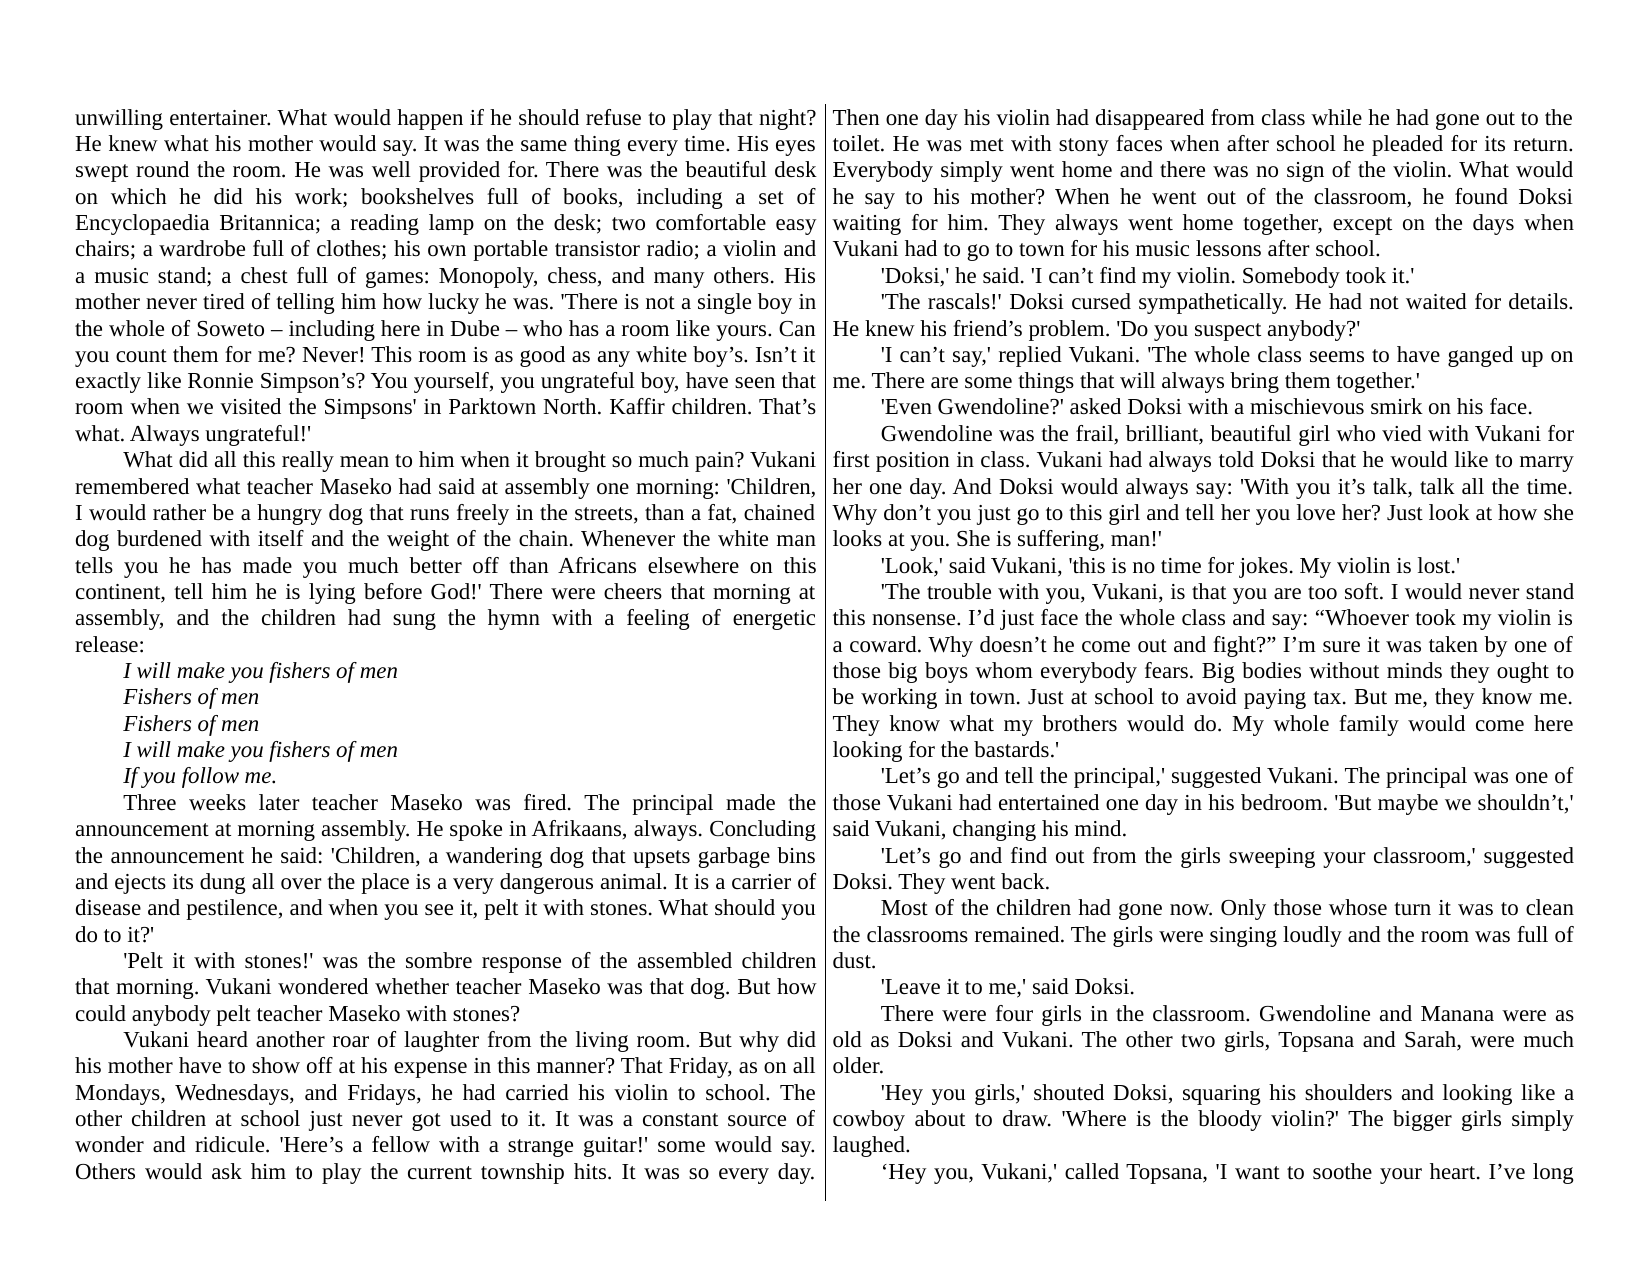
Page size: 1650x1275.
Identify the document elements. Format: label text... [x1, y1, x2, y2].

text If you follow me. [75, 763, 817, 789]
text 'Let’s go and find out from the girls sweeping your classroom,' suggested Doksi. They went back. [832, 842, 1575, 894]
text Gwendoline was the frail, brilliant, beautiful girl who vied with Vukani for first position in class. Vukani had always told Doksi that he would like to marry her one day. And Doksi would always say: 'With you it’s talk, talk all the time. Why don’t you just go to this girl and tell her you love her? Just look at how she looks at you. She is suffering, man!' [832, 420, 1575, 552]
text Most of the children had gone now. Only those whose turn it was to clean the classrooms remained. The girls were singing loudly and the room was full of dust. [832, 894, 1575, 973]
text Then one day his violin had disappeared from class while he had gone out to the toilet. He was met with stony faces when after school he pleaded for its return. Everybody simply went home and there was no sign of the violin. What would he say to his mother? When he went out of the classroom, he found Doksi waiting for him. They always went home together, except on the days when Vukani had to go to town for his music lessons after school. [832, 104, 1575, 262]
text Fishers of men [75, 683, 817, 710]
text 'Leave it to me,' said Doksi. [832, 973, 1575, 1000]
text 'Doksi,' he said. 'I can’t find my violin. Somebody took it.' [832, 262, 1575, 288]
text 'Look,' said Vukani, 'this is no time for jokes. My violin is lost.' [832, 552, 1575, 578]
text I will make you fishers of men [75, 736, 817, 763]
text 'The trouble with you, Vukani, is that you are too soft. I would never stand this nonsense. I’d just face the whole class and say: “Whoever took my violin is a coward. Why doesn’t he come out and fight?” I’m sure it was taken by one of those big boys whom everybody fears. Big bodies without minds they ought to be working in town. Just at school to avoid paying tax. But me, they know me. They know what my brothers would do. My whole family would come here looking for the bastards.' [832, 578, 1575, 763]
text There were four girls in the classroom. Gwendoline and Manana were as old as Doksi and Vukani. The other two girls, Topsana and Sarah, were much older. [832, 1000, 1575, 1079]
text Three weeks later teacher Maseko was fired. The principal made the announcement at morning assembly. He spoke in Afrikaans, always. Concluding the announcement he said: 'Children, a wandering dog that upsets garbage bins and ejects its dung all over the place is a very dangerous animal. It is a carrier of disease and pestilence, and when you see it, pelt it with stones. What should you do to it?' [75, 789, 817, 947]
text unwilling entertainer. What would happen if he should refuse to play that night? He knew what his mother would say. It was the same thing every time. His eyes swept round the room. He was well provided for. There was the beautiful desk on which he did his work; bookshelves full of books, including a set of Encyclopaedia Britannica; a reading lamp on the desk; two comfortable easy chairs; a wardrobe full of clothes; his own portable transistor radio; a violin and a music stand; a chest full of games: Monopoly, chess, and many others. His mother never tired of telling him how lucky he was. 'There is not a single boy in the whole of Soweto – including here in Dube – who has a room like yours. Can you count them for me? Never! This room is as good as any white boy’s. Isn’t it exactly like Ronnie Simpson’s? You yourself, you ungrateful boy, have seen that room when we visited the Simpsons' in Parktown North. Kaffir children. That’s what. Always ungrateful!' [75, 104, 817, 446]
text 'The rascals!' Doksi cursed sympathetically. He had not waited for details. He knew his friend’s problem. 'Do you suspect anybody?' [832, 288, 1575, 341]
text 'Let’s go and tell the principal,' suggested Vukani. The principal was one of those Vukani had entertained one day in his bedroom. 'But maybe we shouldn’t,' said Vukani, changing his mind. [832, 763, 1575, 842]
text Fishers of men [75, 710, 817, 736]
text I will make you fishers of men [75, 657, 817, 683]
text 'Even Gwendoline?' asked Doksi with a mischievous smirk on his face. [832, 394, 1575, 420]
text 'Hey you girls,' shouted Doksi, squaring his shoulders and looking like a cowboy about to draw. 'Where is the bloody violin?' The bigger girls simply laughed. [832, 1079, 1575, 1158]
text Vukani heard another roar of laughter from the living room. But why did his mother have to show off at his expense in this manner? That Friday, as on all Mondays, Wednesdays, and Fridays, he had carried his violin to school. The other children at school just never got used to it. It was a constant source of wonder and ridicule. 'Here’s a fellow with a strange guitar!' some would say. Others would ask him to play the current township hits. It was so every day. [75, 1026, 817, 1184]
text What did all this really mean to him when it brought so much pain? Vukani remembered what teacher Maseko had said at assembly one morning: 'Children, I would rather be a hungry dog that runs freely in the streets, than a fat, chained dog burdened with itself and the weight of the chain. Whenever the white man tells you he has made you much better off than Africans elsewhere on this continent, tell him he is lying before God!' There were cheers that morning at assembly, and the children had sung the hymn with a feeling of energetic release: [75, 446, 817, 657]
text 'Pelt it with stones!' was the sombre response of the assembled children that morning. Vukani wondered whether teacher Maseko was that dog. But how could anybody pelt teacher Maseko with stones? [75, 947, 817, 1026]
text 'I can’t say,' replied Vukani. 'The whole class seems to have ganged up on me. There are some things that will always bring them together.' [832, 341, 1575, 394]
text ‘Hey you, Vukani,' called Topsana, 'I want to soothe your heart. I’ve long [832, 1158, 1575, 1184]
